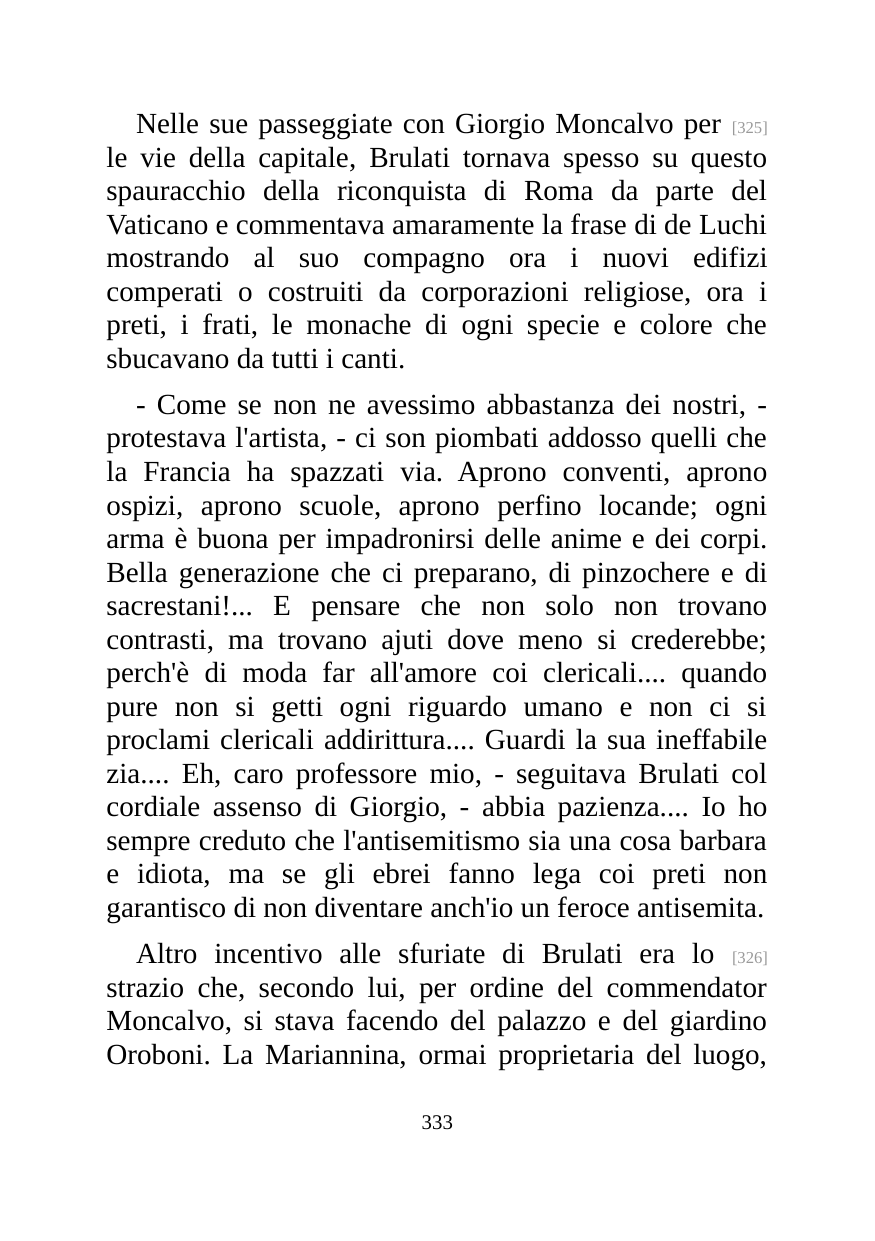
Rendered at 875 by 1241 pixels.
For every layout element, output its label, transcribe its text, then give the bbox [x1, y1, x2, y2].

text - Come se non ne avessimo abbastanza dei nostri, - protestava l'artista, - ci son piombati addosso quelli che la Francia ha spazzati via. Aprono conventi, aprono ospizi, aprono scuole, aprono perfino locande; ogni arma è buona per impadronirsi delle anime e dei corpi. Bella generazione che ci preparano, di pinzochere e di sacrestani!... E pensare che non solo non trovano contrasti, ma trovano ajuti dove meno si crederebbe; perch'è di moda far all'amore coi clericali.... quando pure non si getti ogni riguardo umano e non ci si proclami clericali addirittura.... Guardi la sua ineffabile zia.... Eh, caro professore mio, - seguitava Brulati col cordiale assenso di Giorgio, - abbia pazienza.... Io ho sempre creduto che l'antisemitismo sia una cosa barbara e idiota, ma se gli ebrei fanno lega coi preti non garantisco di non diventare anch'io un feroce antisemita. [106, 387, 768, 924]
text Nelle sue passeggiate con Giorgio Moncalvo per [325] le vie della capitale, Brulati tornava spesso su questo spauracchio della riconquista di Roma da parte del Vaticano e commentava amaramente la frase di de Luchi mostrando al suo compagno ora i nuovi edifizi comperati o costruiti da corporazioni religiose, ora i preti, i frati, le monache di ogni specie e colore che sbucavano da tutti i canti. [106, 106, 768, 374]
text Altro incentivo alle sfuriate di Brulati era lo [326] strazio che, secondo lui, per ordine del commendator Moncalvo, si stava facendo del palazzo e del giardino Oroboni. La Mariannina, ormai proprietaria del luogo, [106, 936, 768, 1070]
